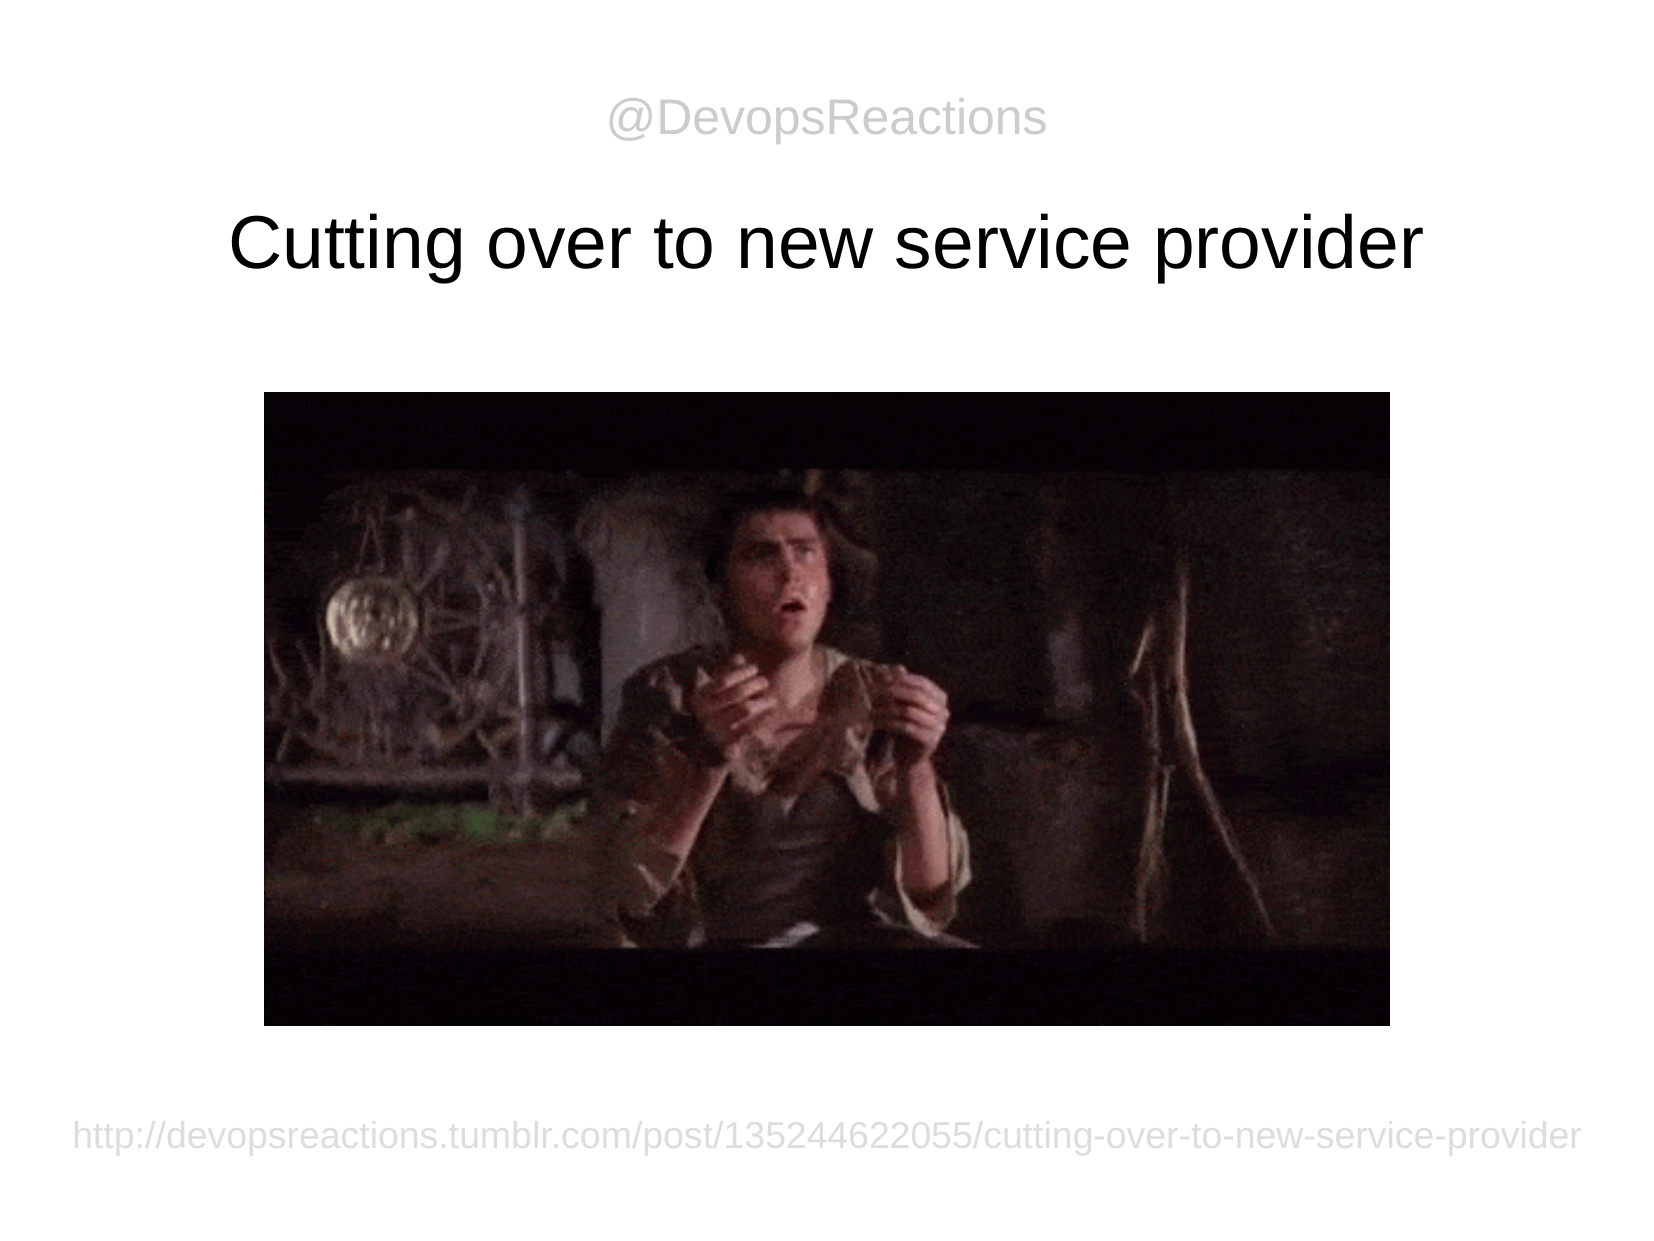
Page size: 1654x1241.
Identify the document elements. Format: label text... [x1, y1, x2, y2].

picture [264, 392, 1390, 1026]
text_box @DevopsReactions Cutting over to new service provider [213, 82, 1441, 293]
text_box http://devopsreactions.tumblr.com/post/135244622055/cutting-over-to-new-service-provider [57, 1107, 1597, 1165]
